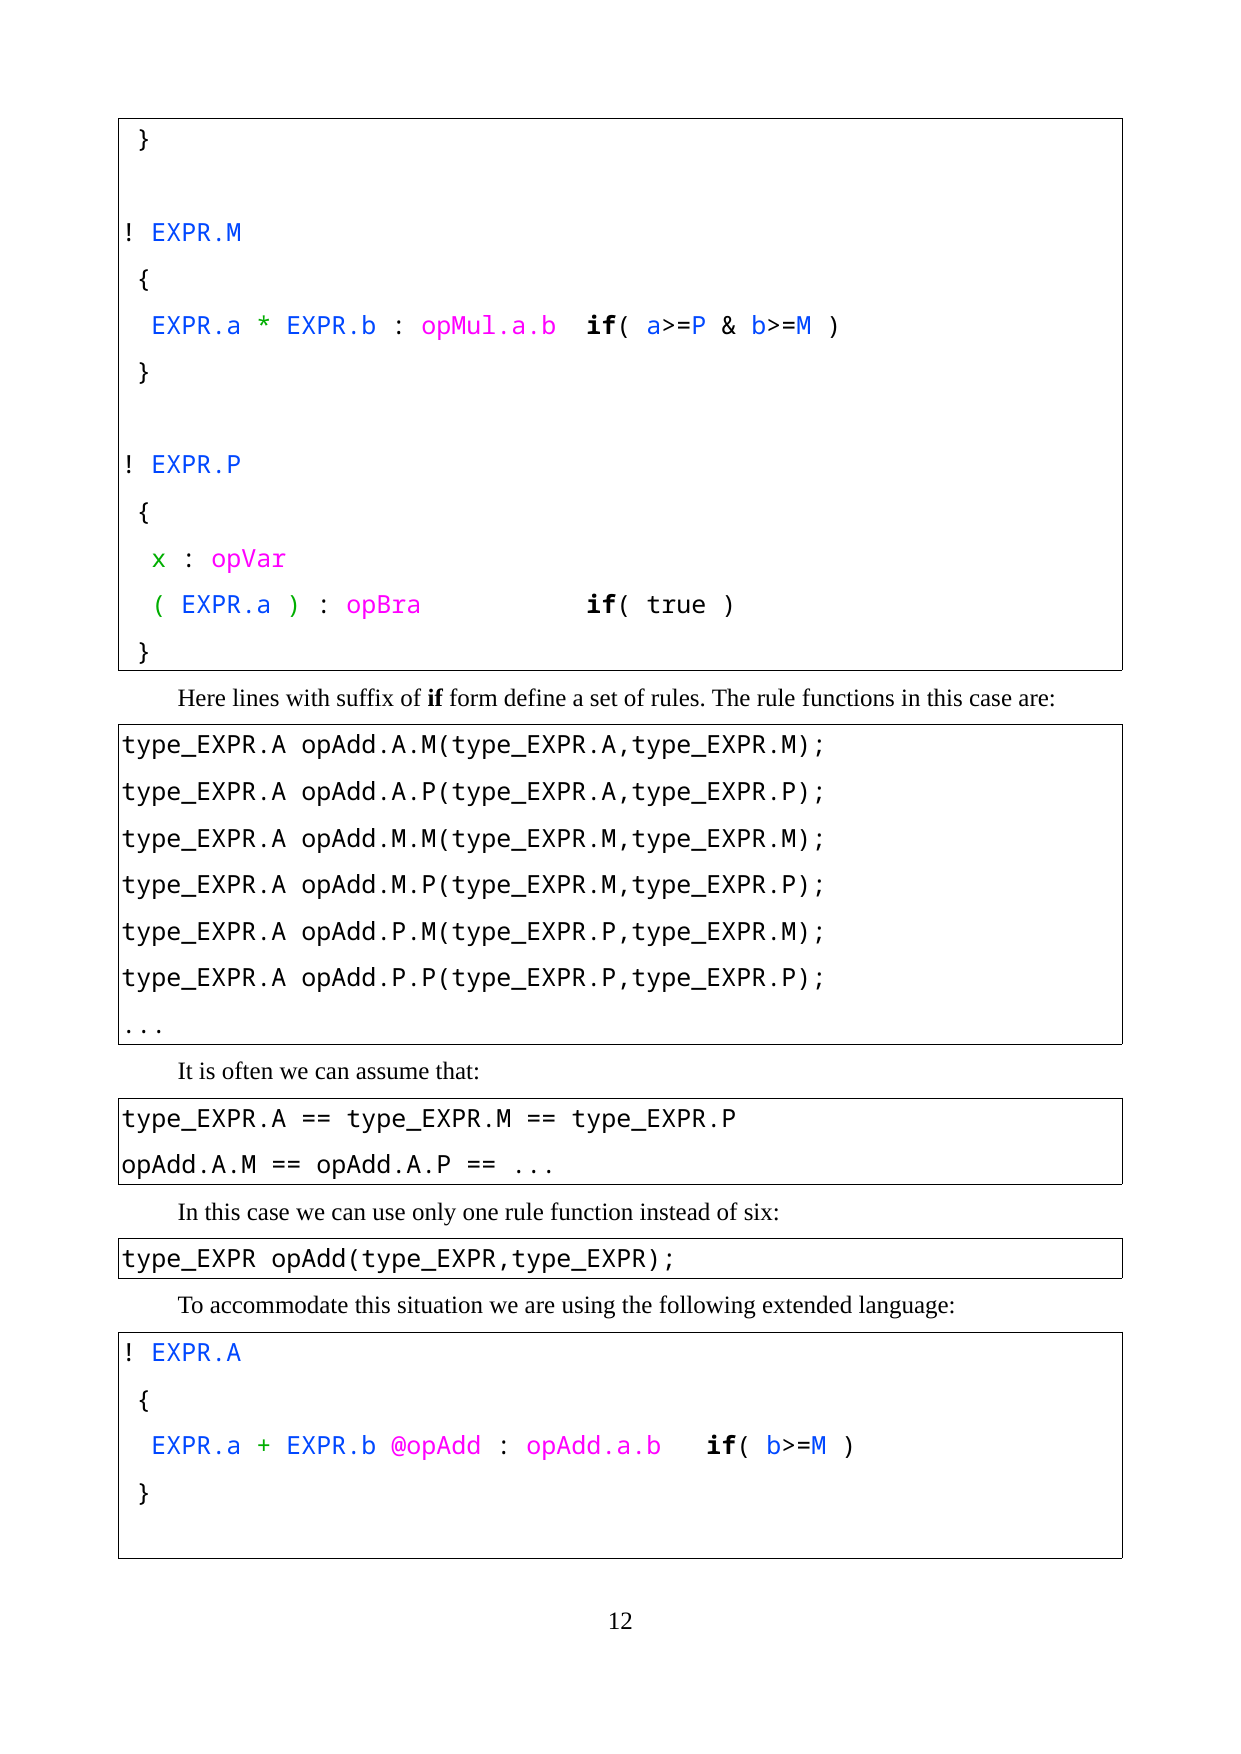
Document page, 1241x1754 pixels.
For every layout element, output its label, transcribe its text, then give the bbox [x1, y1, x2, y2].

text { [119, 258, 1122, 295]
text } [119, 1471, 1122, 1508]
text } [119, 119, 1122, 155]
text ! EXPR.P [119, 444, 1122, 481]
text } [119, 630, 1122, 670]
text Here lines with suffix of if form define a set of rules. The rule functions in this case are: [118, 683, 1122, 712]
text type_EXPR.A opAdd.P.M(type_EXPR.P,type_EXPR.M); [119, 910, 1122, 947]
text type_EXPR.A opAdd.A.P(type_EXPR.A,type_EXPR.P); [119, 771, 1122, 808]
text type_EXPR.A opAdd.P.P(type_EXPR.P,type_EXPR.P); [119, 957, 1122, 994]
text opAdd.A.M == opAdd.A.P == ... [119, 1144, 1122, 1184]
text x : opVar [119, 537, 1122, 574]
text In this case we can use only one rule function instead of six: [118, 1197, 1122, 1225]
text EXPR.a + EXPR.b @opAdd : opAdd.a.b if( b>=M ) [119, 1425, 1122, 1462]
text EXPR.a * EXPR.b : opMul.a.b if( a>=P & b>=M ) [119, 304, 1122, 341]
text type_EXPR.A == type_EXPR.M == type_EXPR.P [119, 1099, 1122, 1134]
text type_EXPR.A opAdd.M.M(type_EXPR.M,type_EXPR.M); [119, 817, 1122, 854]
text ! EXPR.M [119, 211, 1122, 248]
text { [119, 1378, 1122, 1415]
text ! EXPR.A [119, 1333, 1122, 1369]
text } [119, 351, 1122, 388]
text type_EXPR.A opAdd.A.M(type_EXPR.A,type_EXPR.M); [119, 725, 1122, 761]
text ( EXPR.a ) : opBra if( true ) [119, 584, 1122, 621]
text To accommodate this situation we are using the following extended language: [118, 1290, 1122, 1319]
text ... [119, 1003, 1122, 1044]
text type_EXPR opAdd(type_EXPR,type_EXPR); [119, 1239, 1122, 1278]
text { [119, 491, 1122, 528]
text It is often we can assume that: [118, 1056, 1122, 1085]
text type_EXPR.A opAdd.M.P(type_EXPR.M,type_EXPR.P); [119, 864, 1122, 901]
